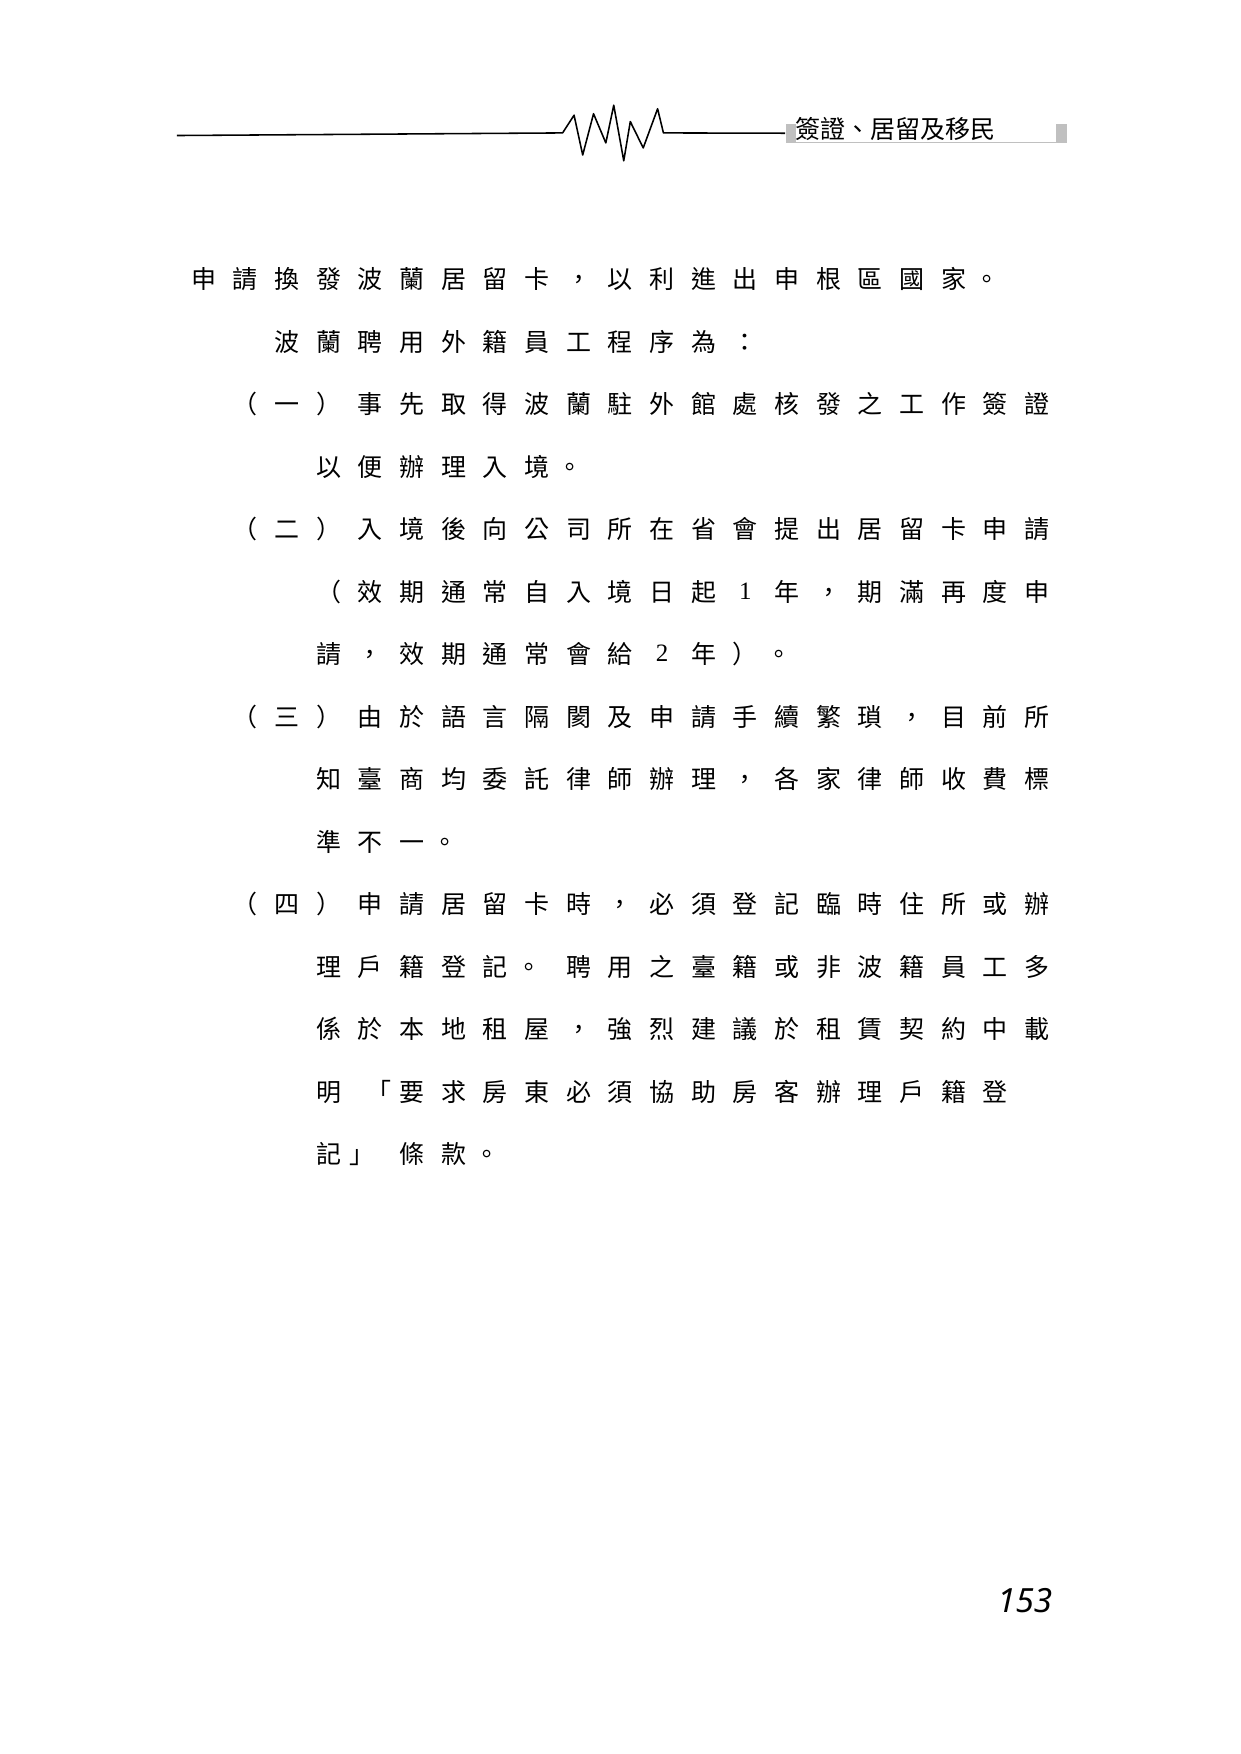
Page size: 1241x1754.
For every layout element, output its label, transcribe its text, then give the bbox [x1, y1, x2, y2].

text （一）事先取得波蘭駐外館處核發之工作簽證以便辦理入境。 [207, 361, 1058, 486]
text （二）入境後向公司所在省會提出居留卡申請（效期通常自入境日起1年，期滿再度申請，效期通常會給2年）。 [207, 486, 1058, 674]
text 波蘭聘用外籍員工程序為： [183, 299, 1058, 361]
text 申請換發波蘭居留卡，以利進出申根區國家。 [183, 236, 1058, 299]
text （三）由於語言隔閡及申請手續繁瑣，目前所知臺商均委託律師辦理，各家律師收費標準不一。 [207, 674, 1058, 861]
text （四）申請居留卡時，必須登記臨時住所或辦理戶籍登記。聘用之臺籍或非波籍員工多係於本地租屋，強烈建議於租賃契約中載明「要求房東必須協助房客辦理戶籍登記」條款。 [207, 861, 1058, 1174]
